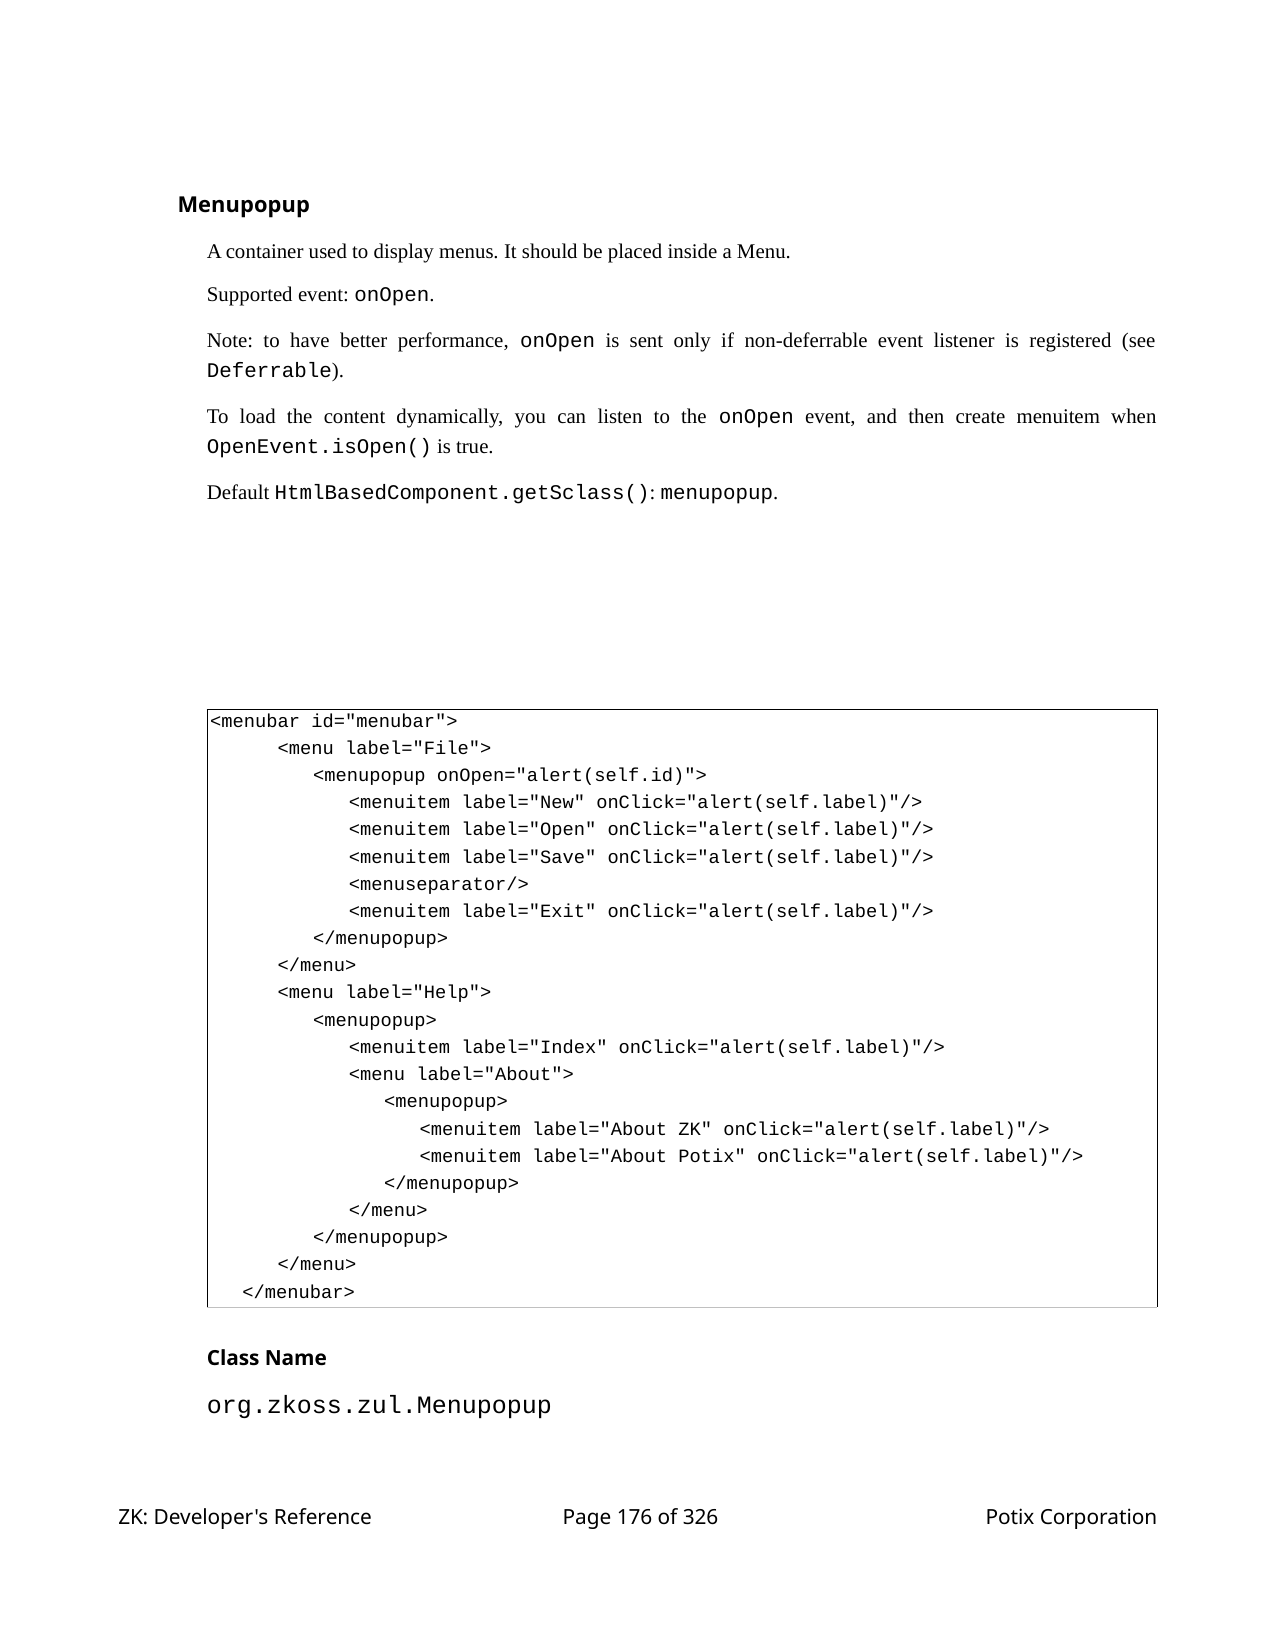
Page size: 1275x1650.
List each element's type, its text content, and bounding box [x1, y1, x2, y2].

text <menuitem label="Index" onClick="alert(self.label)"/> [208, 1035, 1157, 1059]
text <menupopup onOpen="alert(self.id)"> [208, 763, 1157, 787]
text <menuitem label="About Potix" onClick="alert(self.label)"/> [208, 1143, 1157, 1168]
text Default HtmlBasedComponent.getSclass(): menupopup. [207, 481, 1157, 505]
subtitle Menupopup [177, 189, 1157, 219]
text </menupopup> [208, 1225, 1157, 1249]
text <menuitem label="Open" onClick="alert(self.label)"/> [208, 817, 1157, 842]
text </menu> [208, 953, 1157, 977]
text </menu> [208, 1198, 1157, 1222]
text <menubar id="menubar"> [208, 710, 1157, 733]
text </menu> [208, 1252, 1157, 1277]
text <menuitem label="About ZK" onClick="alert(self.label)"/> [208, 1116, 1157, 1141]
text <menuseparator/> [208, 872, 1157, 896]
text </menupopup> [208, 926, 1157, 950]
text </menubar> [208, 1279, 1157, 1307]
text <menuitem label="New" onClick="alert(self.label)"/> [208, 790, 1157, 814]
text <menuitem label="Exit" onClick="alert(self.label)"/> [208, 899, 1157, 923]
text To load the content dynamically, you can listen to the onOpen event, and then create menuitem when OpenEvent.isOpen() is true. [207, 404, 1157, 460]
text <menu label="About"> [208, 1062, 1157, 1086]
text </menupopup> [208, 1171, 1157, 1195]
text <menu label="File"> [208, 736, 1157, 760]
text Supported event: onOpen. [207, 283, 1157, 308]
text A container used to display menus. It should be placed inside a Menu. [207, 239, 1157, 262]
text <menu label="Help"> [208, 980, 1157, 1005]
text Note: to have better performance, onOpen is sent only if non-deferrable event listener is registered (see Deferrable). [207, 328, 1157, 384]
text <menuitem label="Save" onClick="alert(self.label)"/> [208, 844, 1157, 869]
subtitle Class Name [207, 1343, 1157, 1372]
text org.zkoss.zul.Menupopup [207, 1392, 1157, 1421]
text <menupopup> [208, 1089, 1157, 1113]
text <menupopup> [208, 1008, 1157, 1032]
